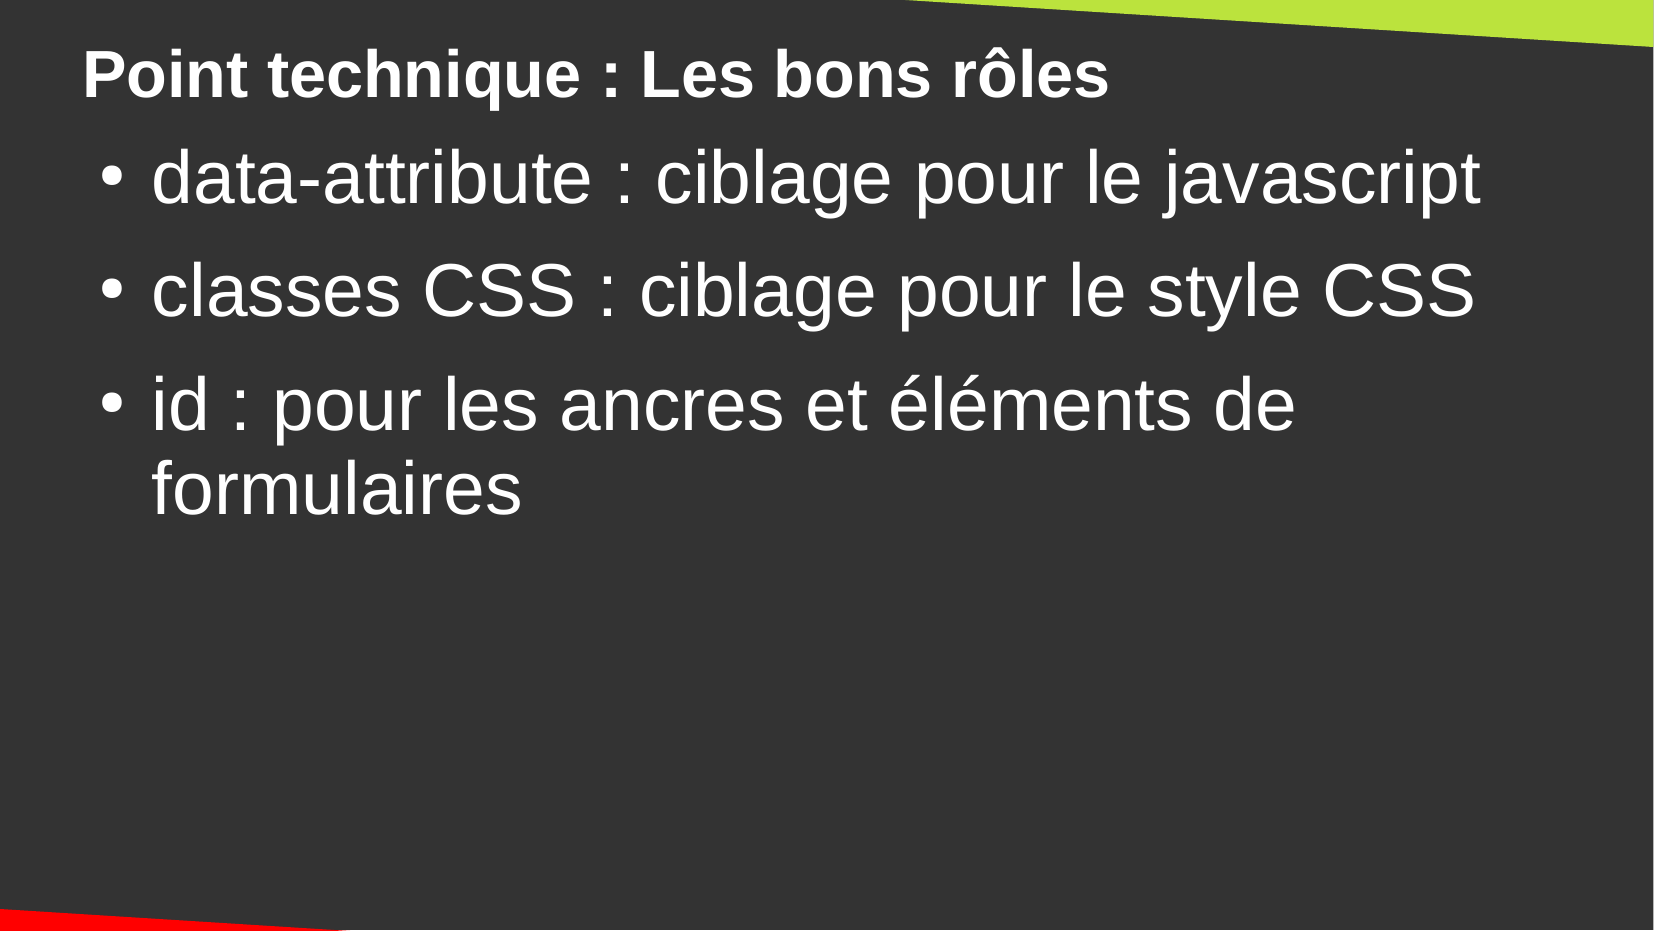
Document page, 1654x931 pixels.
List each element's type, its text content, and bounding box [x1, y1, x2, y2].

text_box [905, 0, 1654, 48]
title Point technique : Les bons rôles [82, 37, 1571, 114]
list data-attribute : ciblage pour le javascript classes CSS : ciblage pour le style CSS id : pour les ancres et éléments de formulaires [80, 135, 1620, 697]
text_box [0, 908, 351, 931]
